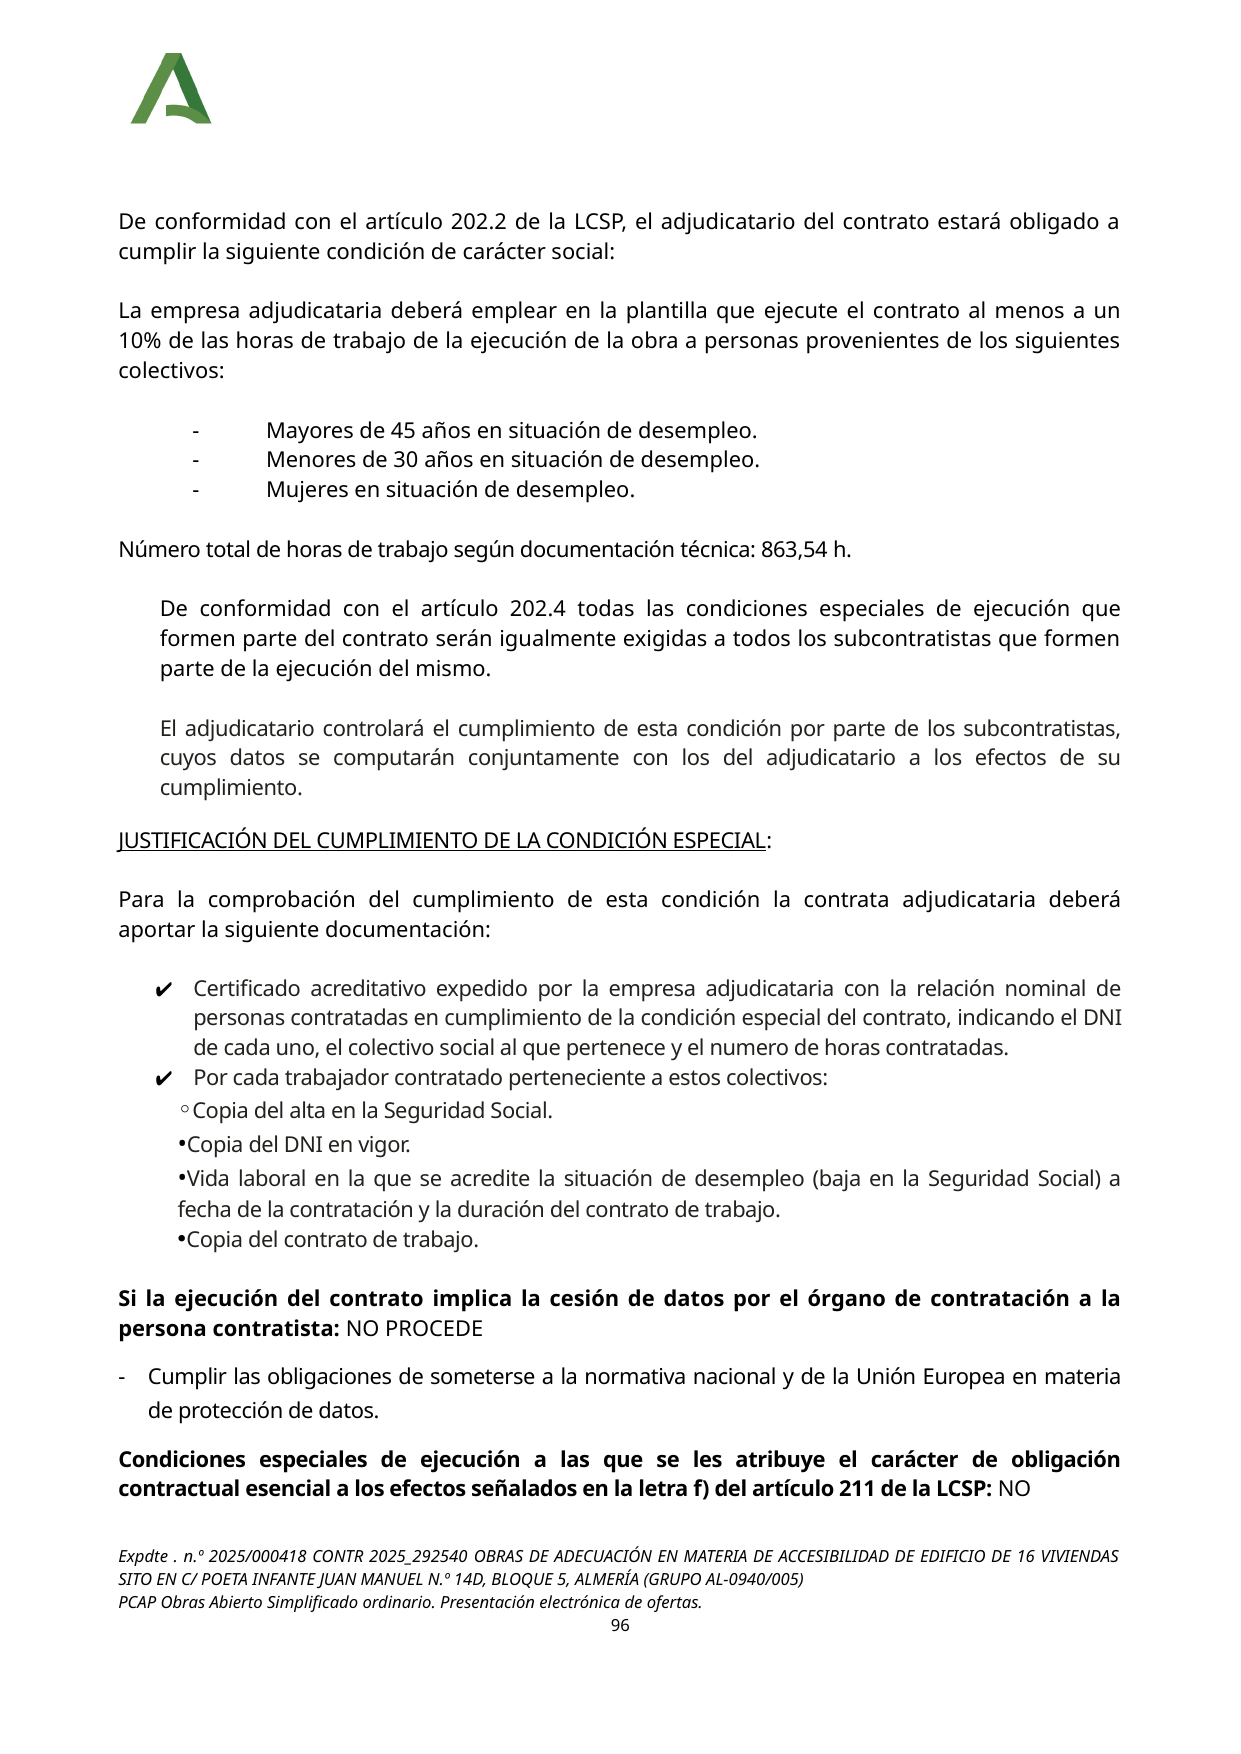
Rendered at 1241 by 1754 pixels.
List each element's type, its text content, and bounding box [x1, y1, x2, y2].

list Por cada trabajador contratado perteneciente a estos colectivos: [156, 1062, 1122, 1092]
text Si la ejecución del contrato implica la cesión de datos por el órgano de contratación a la persona contratista: NO PROCEDE [118, 1283, 1122, 1343]
picture [127, 48, 216, 128]
text Condiciones especiales de ejecución a las que se les atribuye el carácter de obligación contractual esencial a los efectos señalados en la letra f) del artículo 211 de la LCSP: NO [118, 1443, 1122, 1503]
text Número total de horas de trabajo según documentación técnica: 863,54 h. [118, 534, 1122, 564]
list Certificado acreditativo expedido por la empresa adjudicataria con la relación nominal de personas contratadas en cumplimiento de la condición especial del contrato, indicando el DNI de cada uno, el colectivo social al que pertenece y el numero de horas contratadas. [156, 973, 1122, 1062]
text El adjudicatario controlará el cumplimiento de esta condición por parte de los subcontratistas, cuyos datos se computarán conjuntamente con los del adjudicatario a los efectos de su cumplimiento. [159, 713, 1122, 802]
list Vida laboral en la que se acredite la situación de desempleo (baja en la Seguridad Social) a fecha de la contratación y la duración del contrato de trabajo. [177, 1160, 1122, 1224]
text - Mujeres en situación de desempleo. [118, 474, 1122, 504]
list Copia del contrato de trabajo. [177, 1224, 1104, 1253]
list Copia del alta en la Seguridad Social. [177, 1092, 1098, 1126]
text De conformidad con el artículo 202.2 de la LCSP, el adjudicatario del contrato estará obligado a cumplir la siguiente condición de carácter social: [118, 206, 1122, 266]
text La empresa adjudicataria deberá emplear en la plantilla que ejecute el contrato al menos a un 10% de las horas de trabajo de la ejecución de la obra a personas provenientes de los siguientes colectivos: [118, 296, 1122, 385]
list Copia del DNI en vigor. [177, 1126, 1110, 1160]
text - Menores de 30 años en situación de desempleo. [118, 444, 1122, 474]
text - Mayores de 45 años en situación de desempleo. [118, 415, 1122, 444]
text JUSTIFICACIÓN DEL CUMPLIMIENTO DE LA CONDICIÓN ESPECIAL: [118, 825, 1122, 854]
text De conformidad con el artículo 202.4 todas las condiciones especiales de ejecución que formen parte del contrato serán igualmente exigidas a todos los subcontratistas que formen parte de la ejecución del mismo. [159, 593, 1122, 683]
text Para la comprobación del cumplimiento de esta condición la contrata adjudicataria deberá aportar la siguiente documentación: [118, 884, 1122, 944]
text - Cumplir las obligaciones de someterse a la normativa nacional y de la Unión Europea en materia de protección de datos. [118, 1361, 1122, 1424]
